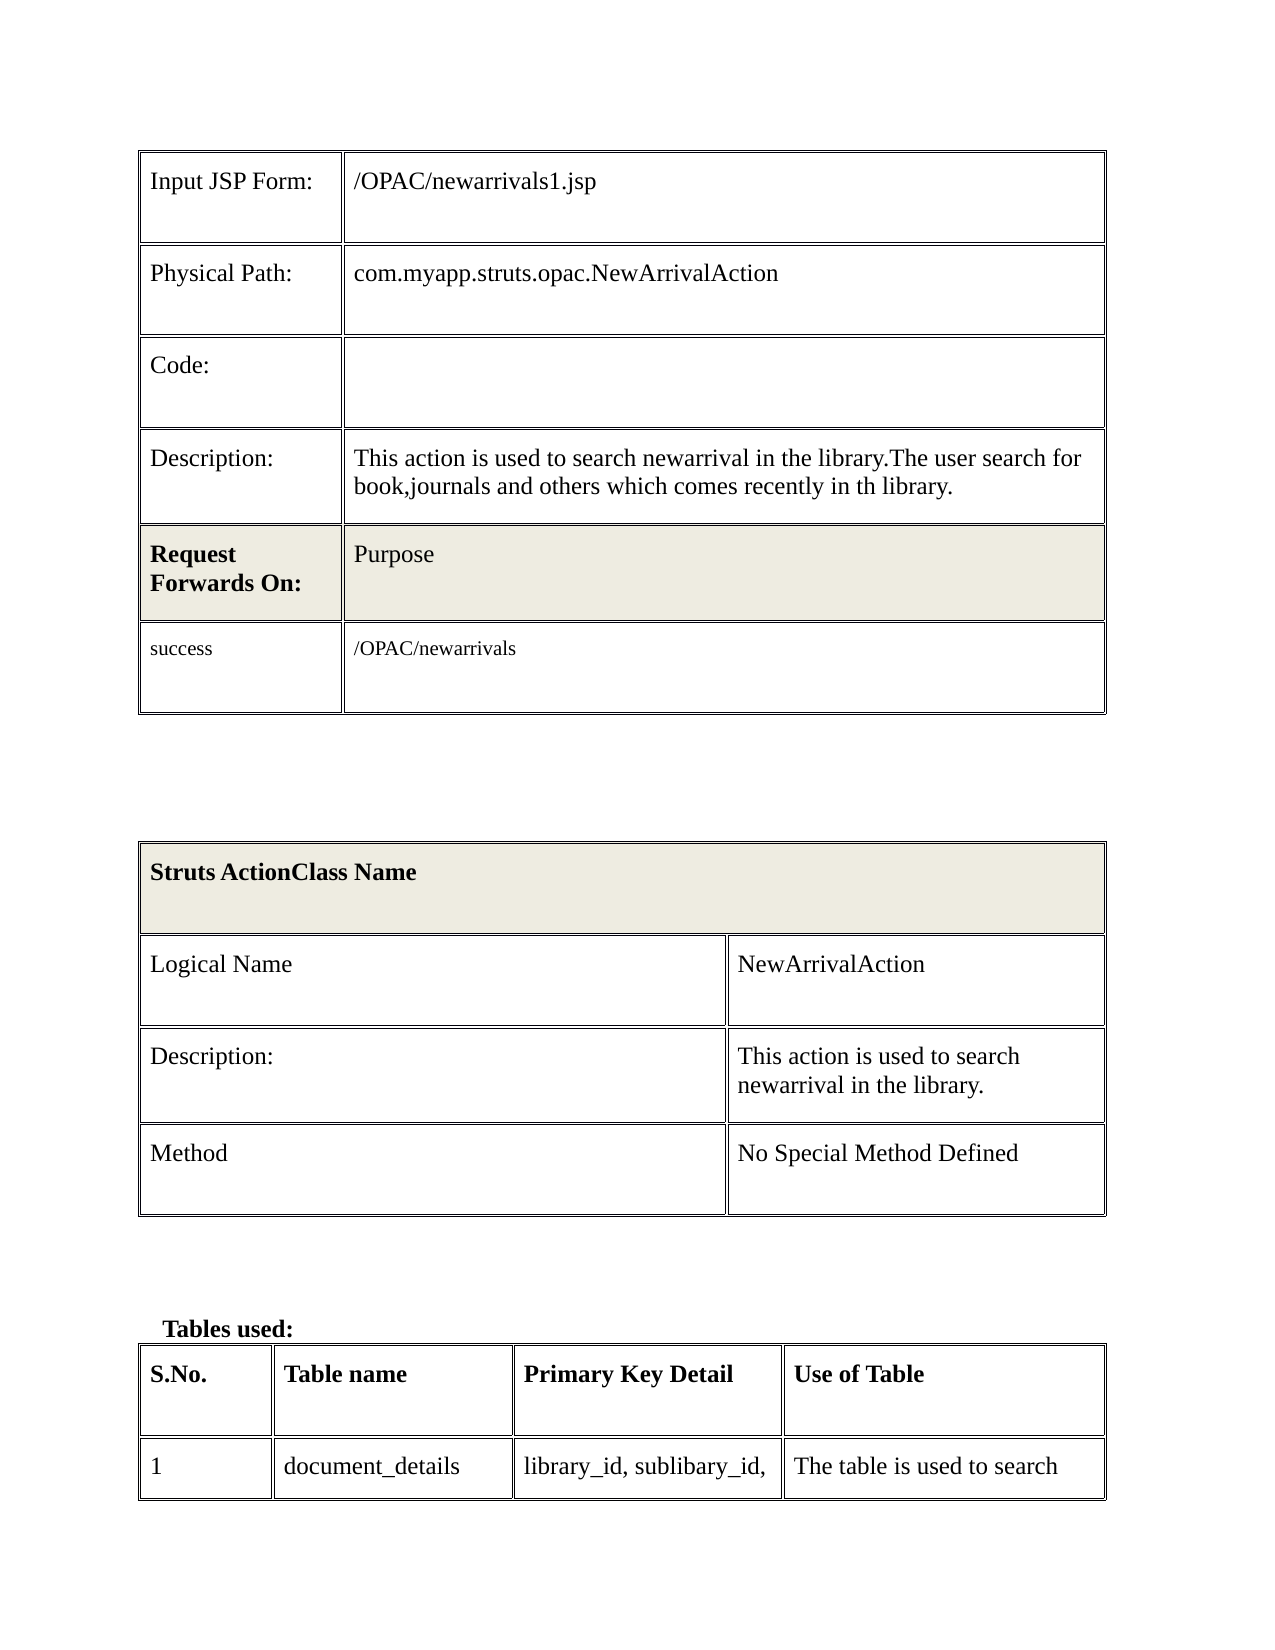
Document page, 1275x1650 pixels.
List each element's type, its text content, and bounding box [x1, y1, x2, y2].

table_cell /OPAC/newarrivals [345, 623, 1104, 712]
table_cell This action is used to search newarrival in the library.The user search for book,journals and others which comes recently in th library. [345, 430, 1104, 523]
table_header Struts ActionClass Name [141, 844, 1104, 933]
table_cell The table is used to search [785, 1439, 1104, 1498]
table_cell document_details [275, 1439, 512, 1498]
table_cell /OPAC/newarrivals1.jsp [345, 153, 1104, 242]
table_cell Description: [141, 1029, 725, 1122]
table_cell No Special Method Defined [729, 1125, 1104, 1214]
table_cell library_id, sublibary_id, [515, 1439, 781, 1498]
table_cell Physical Path: [141, 246, 341, 334]
table_cell Purpose [345, 526, 1104, 620]
text Tables used: [150, 1314, 1125, 1343]
table_cell Method [141, 1125, 725, 1214]
table_header Table name [275, 1346, 512, 1435]
table_cell Input JSP Form: [141, 153, 341, 242]
table_cell Request Forwards On: [141, 526, 341, 620]
table_cell com.myapp.struts.opac.NewArrivalAction [345, 246, 1104, 334]
table_cell Description: [141, 430, 341, 523]
table_cell This action is used to search newarrival in the library. [729, 1029, 1104, 1122]
table_header S.No. [141, 1346, 271, 1435]
table_header Primary Key Detail [515, 1346, 781, 1435]
table_header Use of Table [785, 1346, 1104, 1435]
table_cell 1 [141, 1439, 271, 1498]
table_cell NewArrivalAction [729, 936, 1104, 1025]
table_cell success [141, 623, 341, 712]
table_cell [345, 338, 1104, 427]
table_cell Code: [141, 338, 341, 427]
table_cell Logical Name [141, 936, 725, 1025]
